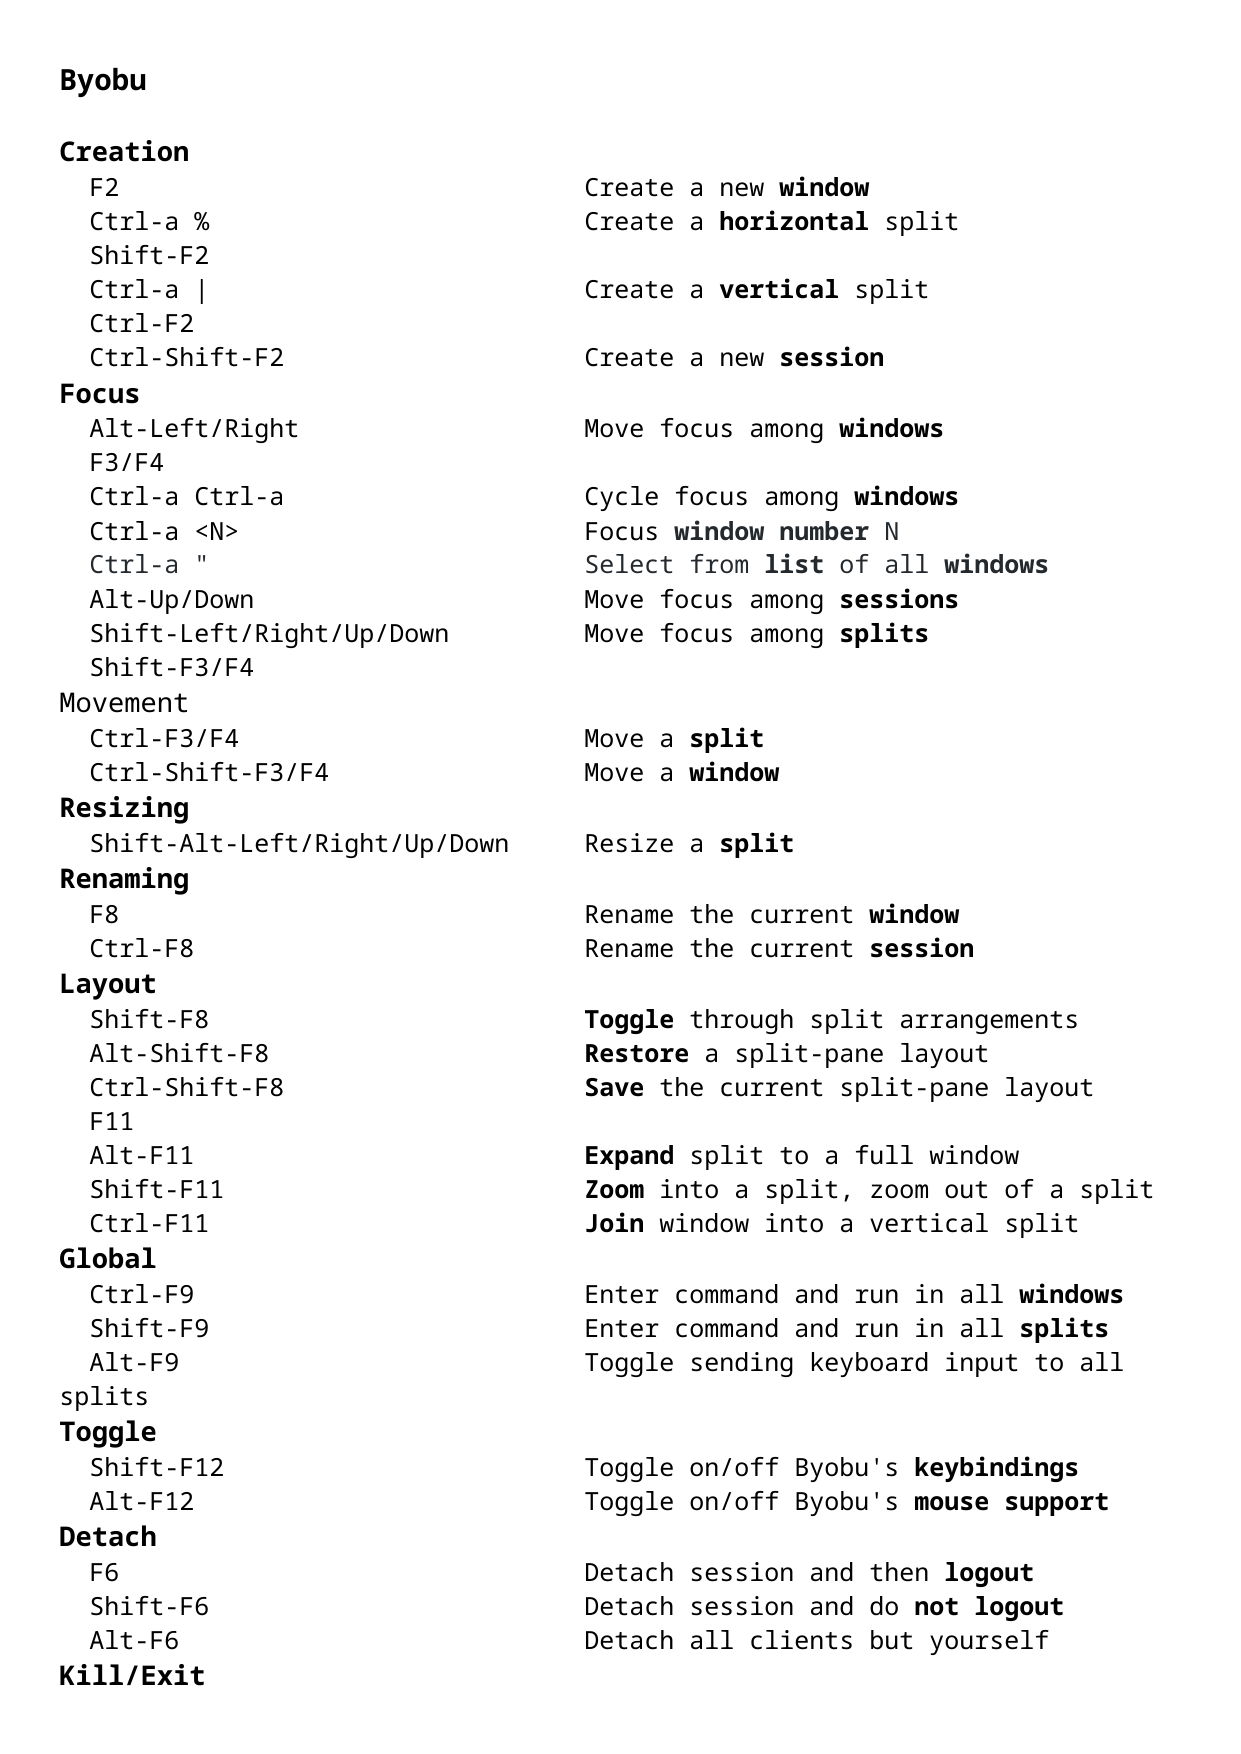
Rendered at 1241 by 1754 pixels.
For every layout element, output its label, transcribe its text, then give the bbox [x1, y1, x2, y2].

text Ctrl-F2 [59, 306, 1181, 340]
text Movement [59, 683, 1181, 720]
text Ctrl-Shift-F2 Create a new session [59, 340, 1181, 374]
text Shift-F2 [59, 238, 1181, 272]
text Ctrl-a Ctrl-a Cycle focus among windows [59, 479, 1181, 513]
text F11 [59, 1103, 1181, 1137]
text Layout [59, 964, 1181, 1001]
text Alt-F9 Toggle sending keyboard input to all splits [59, 1345, 1181, 1413]
text Alt-Up/Down Move focus among sessions [59, 581, 1181, 615]
text Ctrl-a | Create a vertical split [59, 272, 1181, 306]
text F6 Detach session and then logout [59, 1555, 1181, 1589]
text Byobu [59, 59, 1181, 99]
text Shift-F9 Enter command and run in all splits [59, 1311, 1181, 1345]
text Shift-F3/F4 [59, 649, 1181, 683]
text Shift-Alt-Left/Right/Up/Down Resize a split [59, 825, 1181, 859]
text Ctrl-F9 Enter command and run in all windows [59, 1277, 1181, 1311]
text Ctrl-Shift-F8 Save the current split-pane layout [59, 1069, 1181, 1103]
text Ctrl-F3/F4 Move a split [59, 720, 1181, 754]
text Global [59, 1240, 1181, 1277]
text Alt-Left/Right Move focus among windows [59, 411, 1181, 445]
text Shift-F12 Toggle on/off Byobu's keybindings [59, 1450, 1181, 1484]
text Detach [59, 1518, 1181, 1555]
text F8 Rename the current window [59, 896, 1181, 930]
text F3/F4 [59, 445, 1181, 479]
text Alt-F12 Toggle on/off Byobu's mouse support [59, 1484, 1181, 1518]
text Resizing [59, 788, 1181, 825]
text Toggle [59, 1413, 1181, 1450]
text Focus [59, 374, 1181, 411]
text Ctrl-a % Create a horizontal split [59, 204, 1181, 238]
text F2 Create a new window [59, 170, 1181, 204]
text Ctrl-F11 Join window into a vertical split [59, 1206, 1181, 1240]
text Creation [59, 133, 1181, 170]
text Ctrl-a " Select from list of all windows [59, 547, 1181, 581]
text Shift-F11 Zoom into a split, zoom out of a split [59, 1172, 1181, 1206]
text Ctrl-F8 Rename the current session [59, 930, 1181, 964]
text Ctrl-Shift-F3/F4 Move a window [59, 754, 1181, 788]
text Alt-F6 Detach all clients but yourself [59, 1623, 1181, 1657]
text Alt-Shift-F8 Restore a split-pane layout [59, 1035, 1181, 1069]
text Shift-F8 Toggle through split arrangements [59, 1001, 1181, 1035]
text Shift-Left/Right/Up/Down Move focus among splits [59, 615, 1181, 649]
text Shift-F6 Detach session and do not logout [59, 1589, 1181, 1623]
text Renaming [59, 859, 1181, 896]
text Alt-F11 Expand split to a full window [59, 1137, 1181, 1172]
text Ctrl-a <N> Focus window number N [59, 513, 1181, 547]
text Kill/Exit [59, 1657, 1181, 1694]
